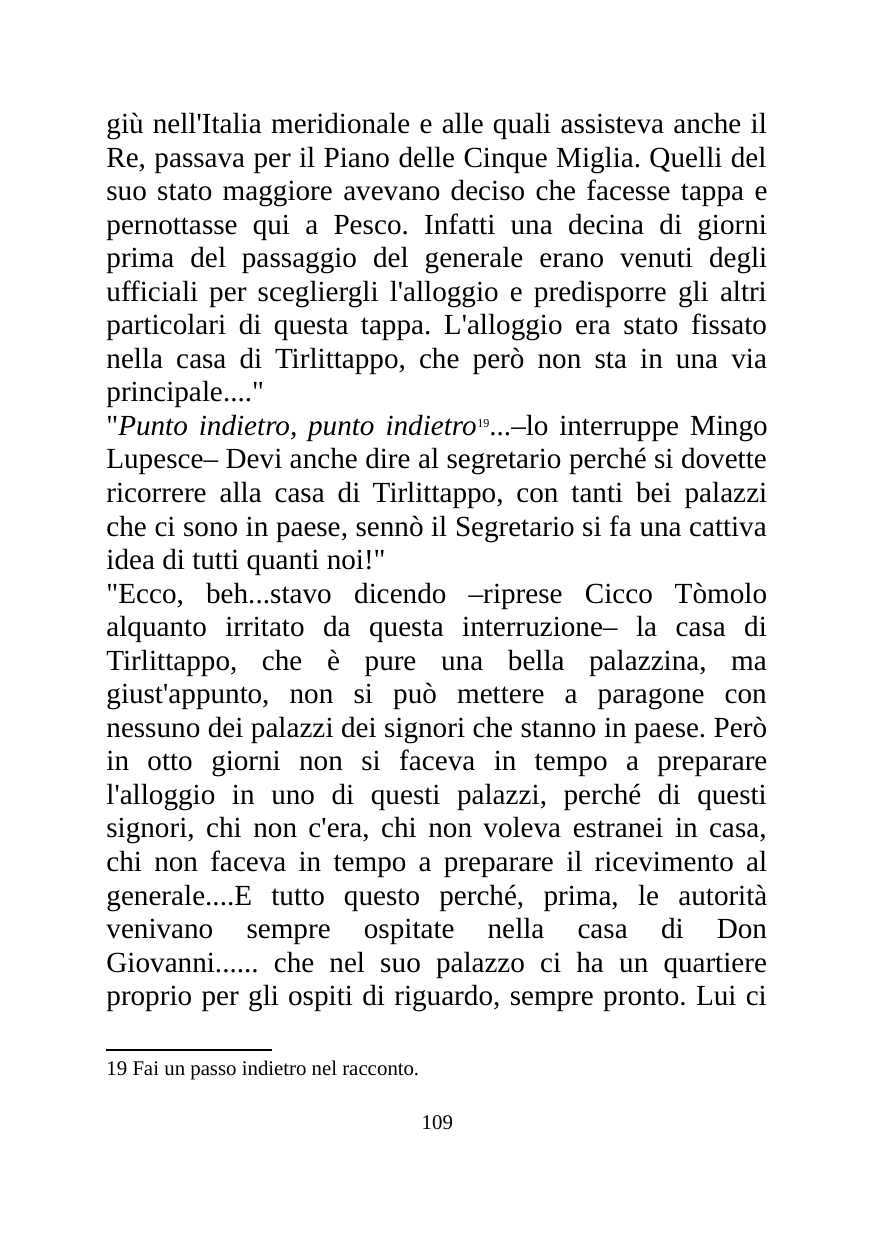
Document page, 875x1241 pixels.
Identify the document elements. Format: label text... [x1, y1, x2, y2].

text giù nell'Italia meridionale e alle quali assisteva anche il Re, passava per il Piano delle Cinque Miglia. Quelli del suo stato maggiore avevano deciso che facesse tappa e pernottasse qui a Pesco. Infatti una decina di giorni prima del passaggio del generale erano venuti degli ufficiali per scegliergli l'alloggio e predisporre gli altri particolari di questa tappa. L'alloggio era stato fissato nella casa di Tirlittappo, che però non sta in una via principale...." [106, 106, 768, 408]
text "Ecco, beh...stavo dicendo –riprese Cicco Tòmolo alquanto irritato da questa interruzione– la casa di Tirlittappo, che è pure una bella palazzina, ma giust'appunto, non si può mettere a paragone con nessuno dei palazzi dei signori che stanno in paese. Però in otto giorni non si faceva in tempo a preparare l'alloggio in uno di questi palazzi, perché di questi signori, chi non c'era, chi non voleva estranei in casa, chi non faceva in tempo a preparare il ricevimento al generale....E tutto questo perché, prima, le autorità venivano sempre ospitate nella casa di Don Giovanni...... che nel suo palazzo ci ha un quartiere proprio per gli ospiti di riguardo, sempre pronto. Lui ci [106, 576, 768, 1012]
text Fai un passo indietro nel racconto. [106, 1056, 767, 1080]
text "Punto indietro, punto indietro...–lo interruppe Mingo Lupesce– Devi anche dire al segretario perché si dovette ricorrere alla casa di Tirlittappo, con tanti bei palazzi che ci sono in paese, sennò il Segretario si fa una cattiva idea di tutti quanti noi!" [106, 408, 768, 576]
